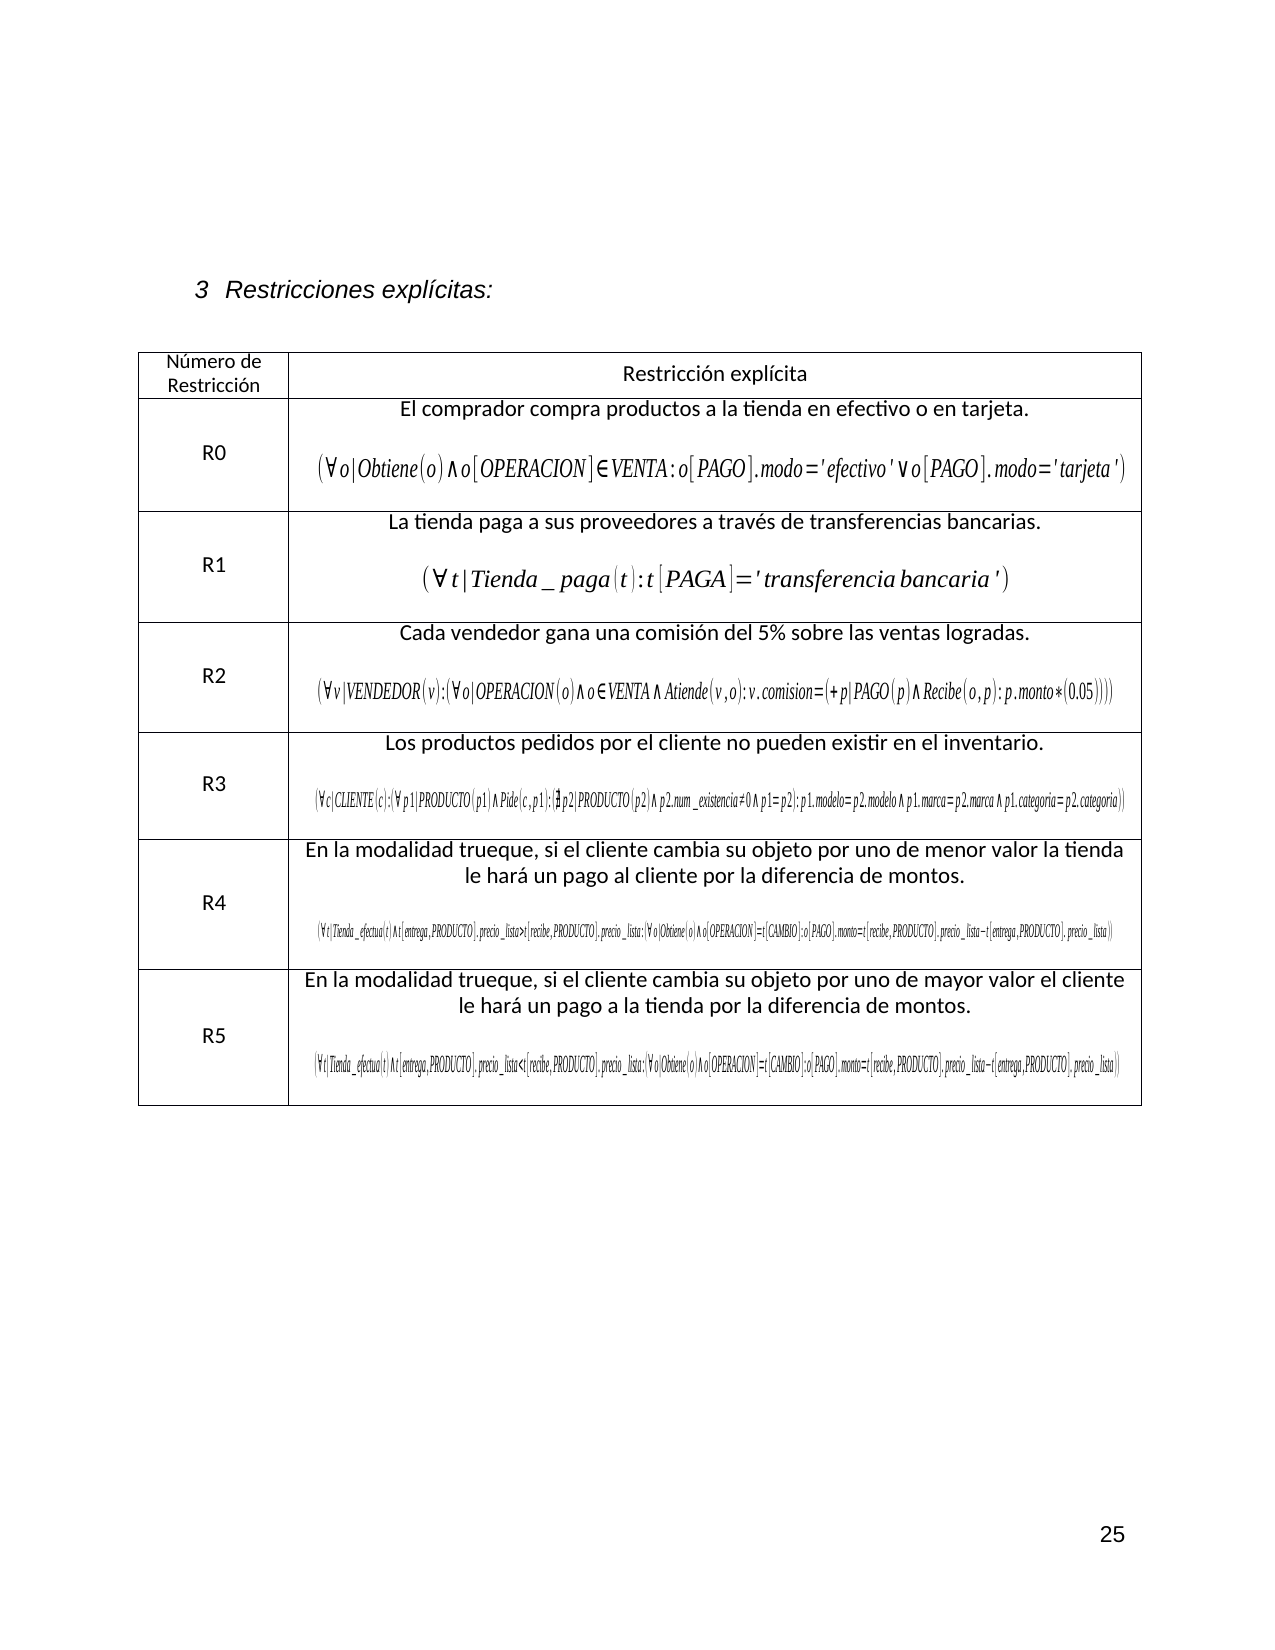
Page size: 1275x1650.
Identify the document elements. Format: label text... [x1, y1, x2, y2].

table_header Restricción explícita [289, 353, 1141, 398]
table_cell R5 [139, 970, 288, 1105]
table_cell R0 [139, 399, 288, 511]
table_cell Cada vendedor gana una comisión del 5% sobre las ventas logradas. [289, 623, 1141, 732]
table_cell R1 [139, 512, 288, 622]
table_cell En la modalidad trueque, si el cliente cambia su objeto por uno de mayor valor el cliente le hará un pago a la tienda por la diferencia de montos. [289, 970, 1141, 1105]
table_cell R2 [139, 623, 288, 732]
list Restricciones explícitas: [187, 276, 1125, 304]
table_cell La tienda paga a sus proveedores a través de transferencias bancarias. [289, 512, 1141, 622]
table_cell El comprador compra productos a la tienda en efectivo o en tarjeta. [289, 399, 1141, 511]
table_cell R3 [139, 733, 288, 839]
table_cell R4 [139, 840, 288, 969]
table_header Número de Restricción [139, 353, 288, 398]
table_cell Los productos pedidos por el cliente no pueden existir en el inventario. [289, 733, 1141, 839]
table_cell En la modalidad trueque, si el cliente cambia su objeto por uno de menor valor la tienda le hará un pago al cliente por la diferencia de montos. [289, 840, 1141, 969]
